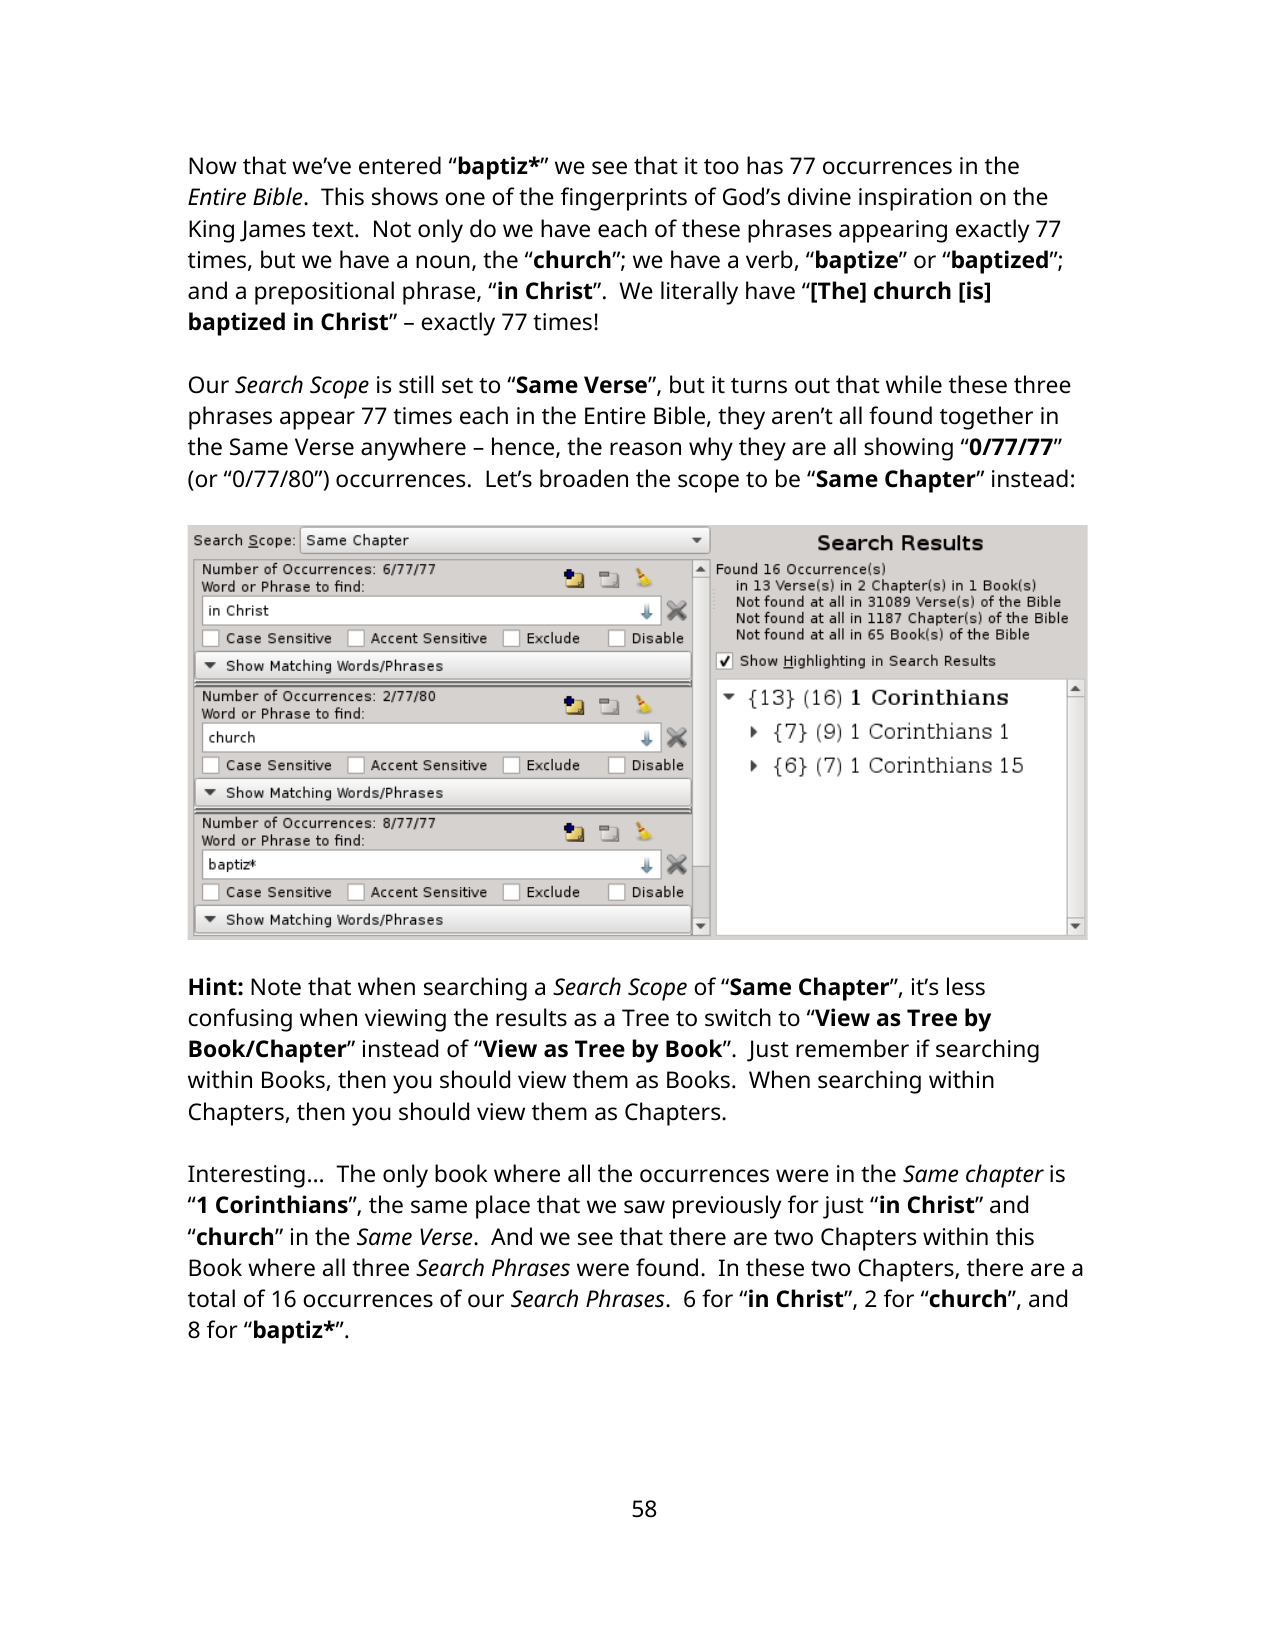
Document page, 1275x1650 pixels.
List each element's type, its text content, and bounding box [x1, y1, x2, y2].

text Interesting… The only book where all the occurrences were in the Same chapter is “1 Corinthians”, the same place that we saw previously for just “in Christ” and “church” in the Same Verse. And we see that there are two Chapters within this Book where all three Search Phrases were found. In these two Chapters, there are a total of 16 occurrences of our Search Phrases. 6 for “in Christ”, 2 for “church”, and 8 for “baptiz*”. [187, 1158, 1087, 1346]
text Our Search Scope is still set to “Same Verse”, but it turns out that while these three phrases appear 77 times each in the Entire Bible, they aren’t all found together in the Same Verse anywhere – hence, the reason why they are all showing “0/77/77” (or “0/77/80”) occurrences. Let’s broaden the scope to be “Same Chapter” instead: [187, 369, 1087, 494]
text Hint: Note that when searching a Search Scope of “Same Chapter”, it’s less confusing when viewing the results as a Tree to switch to “View as Tree by Book/Chapter” instead of “View as Tree by Book”. Just remember if searching within Books, then you should view them as Books. When searching within Chapters, then you should view them as Chapters. [187, 971, 1087, 1127]
picture [187, 525, 1088, 940]
text Now that we’ve entered “baptiz*” we see that it too has 77 occurrences in the Entire Bible. This shows one of the fingerprints of God’s divine inspiration on the King James text. Not only do we have each of these phrases appearing exactly 77 times, but we have a noun, the “church”; we have a verb, “baptize” or “baptized”; and a prepositional phrase, “in Christ”. We literally have “[The] church [is] baptized in Christ” – exactly 77 times! [187, 150, 1087, 337]
